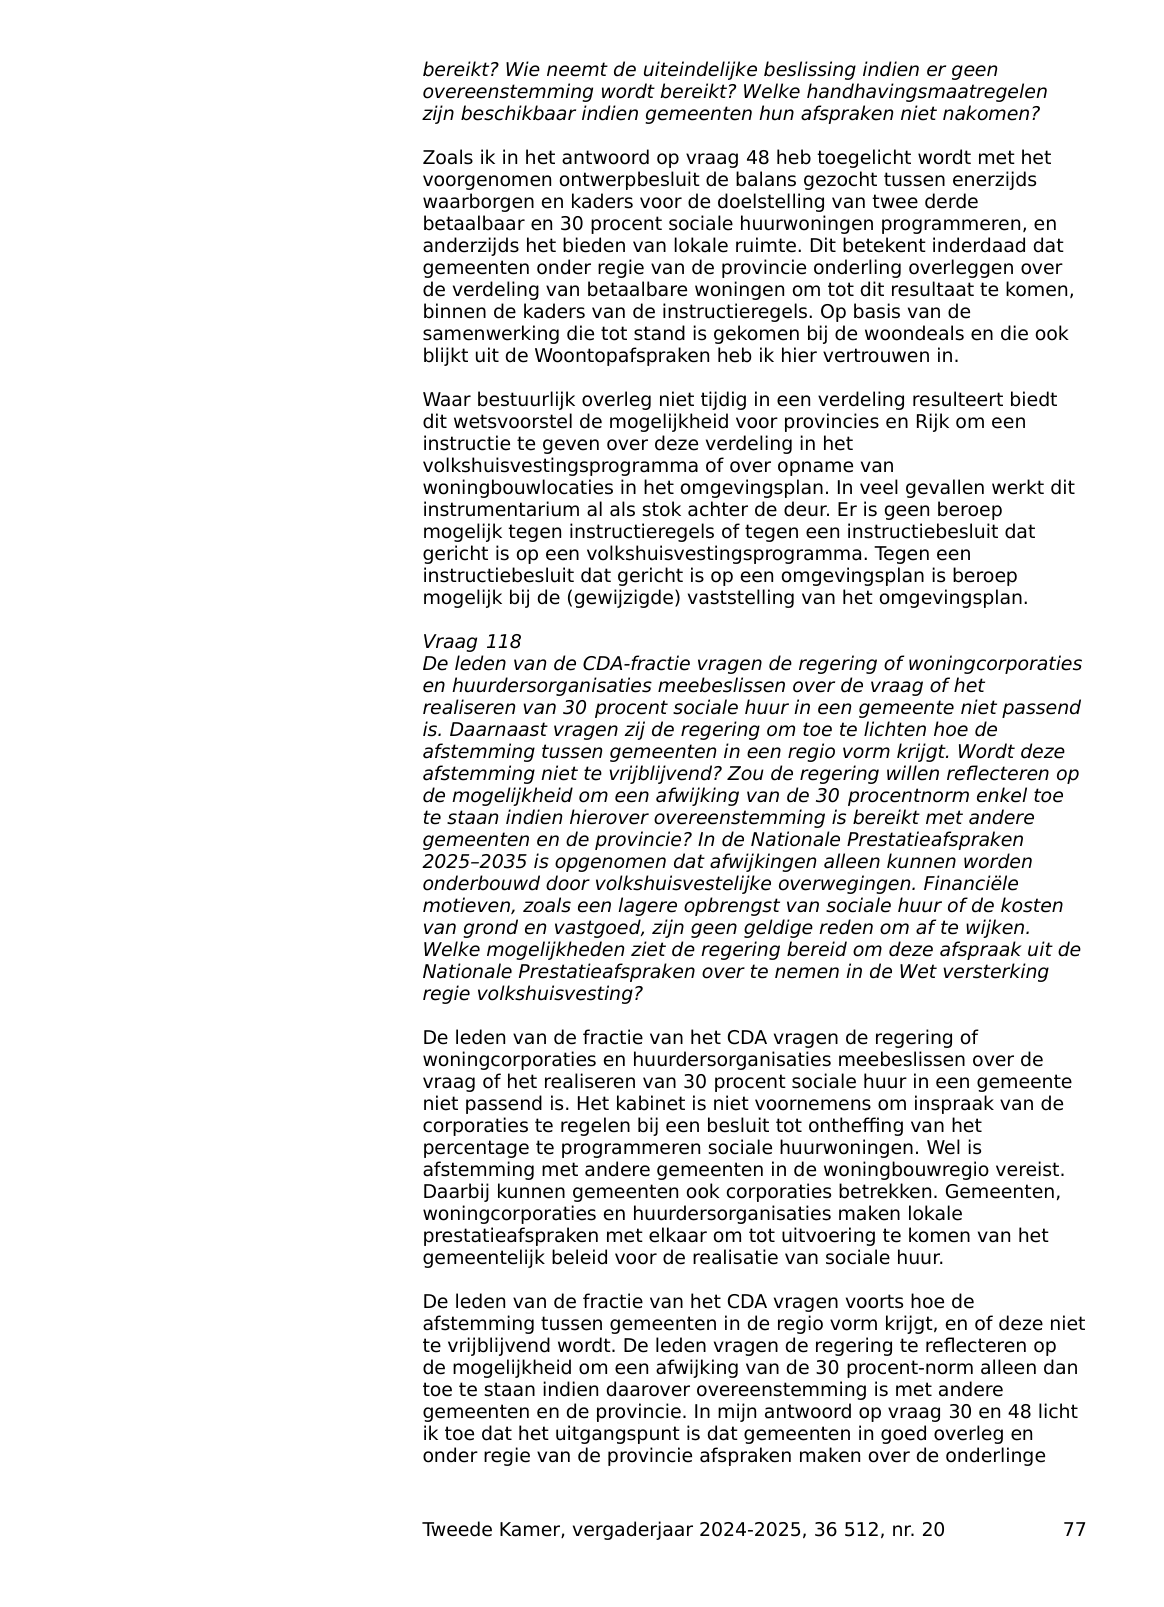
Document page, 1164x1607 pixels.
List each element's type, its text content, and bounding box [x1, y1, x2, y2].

text De leden van de CDA-fractie vragen de regering of woningcorporaties en huurdersorganisaties meebeslissen over de vraag of het realiseren van 30 procent sociale huur in een gemeente niet passend is. Daarnaast vragen zij de regering om toe te lichten hoe de afstemming tussen gemeenten in een regio vorm krijgt. Wordt deze afstemming niet te vrijblijvend? Zou de regering willen reflecteren op de mogelijkheid om een afwijking van de 30 procentnorm enkel toe te staan indien hierover overeenstemming is bereikt met andere gemeenten en de provincie? In de Nationale Prestatieafspraken 2025–2035 is opgenomen dat afwijkingen alleen kunnen worden onderbouwd door volkshuisvestelijke overwegingen. Financiële motieven, zoals een lagere opbrengst van sociale huur of de kosten van grond en vastgoed, zijn geen geldige reden om af te wijken. Welke mogelijkheden ziet de regering bereid om deze afspraak uit de Nationale Prestatieafspraken over te nemen in de Wet versterking regie volkshuisvesting? [422, 653, 1087, 1005]
text Waar bestuurlijk overleg niet tijdig in een verdeling resulteert biedt dit wetsvoorstel de mogelijkheid voor provincies en Rijk om een instructie te geven over deze verdeling in het volkshuisvestingsprogramma of over opname van woningbouwlocaties in het omgevingsplan. In veel gevallen werkt dit instrumentarium al als stok achter de deur. Er is geen beroep mogelijk tegen instructieregels of tegen een instructiebesluit dat gericht is op een volkshuisvestingsprogramma. Tegen een instructiebesluit dat gericht is op een omgevingsplan is beroep mogelijk bij de (gewijzigde) vaststelling van het omgevingsplan. [422, 389, 1087, 609]
text De leden van de fractie van het CDA vragen de regering of woningcorporaties en huurdersorganisaties meebeslissen over de vraag of het realiseren van 30 procent sociale huur in een gemeente niet passend is. Het kabinet is niet voornemens om inspraak van de corporaties te regelen bij een besluit tot ontheffing van het percentage te programmeren sociale huurwoningen. ​Wel is afstemming met andere gemeenten in de woningbouwregio vereist. Daarbij ​kunnen gemeenten ook corporaties betrekken. Gemeenten, woningcorporaties en huurdersorganisaties maken lokale prestatieafspraken met elkaar om tot uitvoering te komen van het gemeentelijk beleid voor de realisatie van sociale huur. [422, 1027, 1087, 1269]
text Zoals ik in het antwoord op vraag 48 heb toegelicht wordt met het voorgenomen ontwerpbesluit de balans gezocht tussen enerzijds waarborgen en kaders voor de doelstelling van twee derde betaalbaar en 30 procent sociale huurwoningen programmeren, en anderzijds het bieden van lokale ruimte. Dit betekent inderdaad dat gemeenten onder regie van de provincie onderling overleggen over de verdeling van betaalbare woningen om tot dit resultaat te komen, binnen de kaders van de instructieregels. Op basis van de samenwerking die tot stand is gekomen bij de woondeals en die ook blijkt uit de Woontopafspraken heb ik hier vertrouwen in. [422, 147, 1087, 367]
text De leden van de fractie van het CDA vragen voorts hoe de afstemming tussen gemeenten in de regio vorm krijgt, en of deze niet te vrijblijvend wordt. De leden vragen de regering te reflecteren op de mogelijkheid om een afwijking van de 30 procent-norm alleen dan toe te staan indien daarover overeenstemming is met andere gemeenten en de provincie. In mijn antwoord op vraag 30 en 48 licht ik toe dat het uitgangspunt is dat gemeenten in goed overleg en onder regie van de provincie afspraken maken over de onderlinge [422, 1291, 1087, 1467]
text Vraag 118 [422, 631, 1087, 653]
text bereikt? Wie neemt de uiteindelijke beslissing indien er geen overeenstemming wordt bereikt? Welke handhavingsmaatregelen zijn beschikbaar indien gemeenten hun afspraken niet nakomen? [422, 59, 1087, 125]
